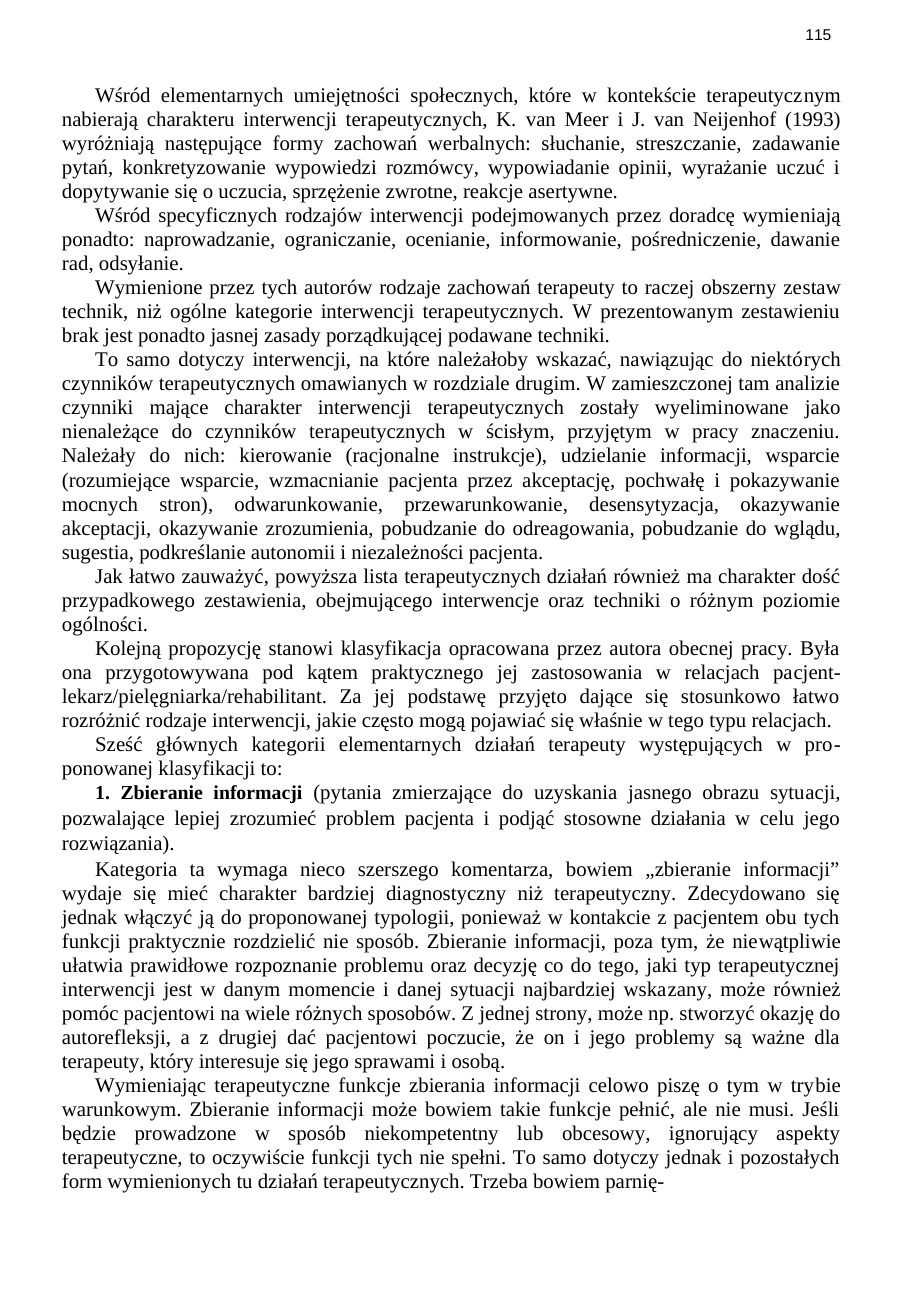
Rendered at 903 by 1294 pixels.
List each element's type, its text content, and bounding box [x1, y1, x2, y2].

text Wymieniając terapeutyczne funkcje zbierania informacji celowo piszę o tym w try­bie warunkowym. Zbieranie informacji może bowiem takie funkcje pełnić, ale nie musi. Jeśli będzie prowadzone w sposób niekompetentny lub obcesowy, ignorujący aspekty terapeutyczne, to oczywiście funkcji tych nie spełni. To samo dotyczy jednak i pozostałych form wymienionych tu działań terapeutycznych. Trzeba bowiem parnię- [62, 1073, 841, 1193]
text Kategoria ta wymaga nieco szerszego komentarza, bowiem „zbieranie informacji” wydaje się mieć charakter bardziej diagnostyczny niż terapeutyczny. Zdecydowano się jednak włączyć ją do proponowanej typologii, ponieważ w kontakcie z pacjentem obu tych funkcji praktycznie rozdzielić nie sposób. Zbieranie informacji, poza tym, że nie­wątpliwie ułatwia prawidłowe rozpoznanie problemu oraz decyzję co do tego, jaki typ terapeutycznej interwencji jest w danym momencie i danej sytuacji najbardziej wska­zany, może również pomóc pacjentowi na wiele różnych sposobów. Z jednej strony, może np. stworzyć okazję do autorefleksji, a z drugiej dać pacjentowi poczucie, że on i jego problemy są ważne dla terapeuty, który interesuje się jego sprawami i osobą. [62, 857, 841, 1073]
text Kolejną propozycję stanowi klasyfikacja opracowana przez autora obecnej pracy. Była ona przygotowywana pod kątem praktycznego jej zastosowania w relacjach pa­cjent- lekarz/pielęgniarka/rehabilitant. Za jej podstawę przyjęto dające się stosunkowo łatwo rozróżnić rodzaje interwencji, jakie często mogą pojawiać się właśnie w tego typu relacjach. [62, 636, 841, 732]
text 1. Zbieranie informacji (pytania zmierzające do uzyskania jasnego obrazu sytu­acji, pozwalające lepiej zrozumieć problem pacjenta i podjąć stosowne działania w celu jego rozwiązania). [62, 780, 841, 855]
text Sześć głównych kategorii elementarnych działań terapeuty występujących w pro­ponowanej klasyfikacji to: [62, 732, 841, 780]
text To samo dotyczy interwencji, na które należałoby wskazać, nawiązując do niektó­rych czynników terapeutycznych omawianych w rozdziale drugim. W zamieszczonej tam analizie czynniki mające charakter interwencji terapeutycznych zostały wyelimi­nowane jako nienależące do czynników terapeutycznych w ścisłym, przyjętym w pracy znaczeniu. Należały do nich: kierowanie (racjonalne instrukcje), udzielanie informacji, wsparcie (rozumiejące wsparcie, wzmacnianie pacjenta przez akceptację, pochwałę i pokazywanie mocnych stron), odwarunkowanie, przewarunkowanie, desensytyzacja, okazywanie akceptacji, okazywanie zrozumienia, pobudzanie do odreagowania, pobu­dzanie do wglądu, sugestia, podkreślanie autonomii i niezależności pacjenta. [62, 347, 841, 564]
text Wymienione przez tych autorów rodzaje zachowań terapeuty to raczej obszerny ze­staw technik, niż ogólne kategorie interwencji terapeutycznych. W prezentowanym zestawieniu brak jest ponadto jasnej zasady porządkującej podawane techniki. [62, 275, 841, 347]
text Jak łatwo zauważyć, powyższa lista terapeutycznych działań również ma charakter dość przypadkowego zestawienia, obejmującego interwencje oraz techniki o różnym poziomie ogólności. [62, 564, 841, 636]
text Wśród specyficznych rodzajów interwencji podejmowanych przez doradcę wymie­niają ponadto: naprowadzanie, ograniczanie, ocenianie, informowanie, pośredniczenie, dawanie rad, odsyłanie. [62, 203, 841, 275]
text Wśród elementarnych umiejętności społecznych, które w kontekście terapeutycz­nym nabierają charakteru interwencji terapeutycznych, K. van Meer i J. van Neijenhof (1993) wyróżniają następujące formy zachowań werbalnych: słuchanie, streszczanie, zadawanie pytań, konkretyzowanie wypowiedzi rozmówcy, wypowiadanie opinii, wyrażanie uczuć i dopytywanie się o uczucia, sprzężenie zwrotne, reakcje asertywne. [62, 82, 841, 203]
text 115 [805, 26, 836, 43]
